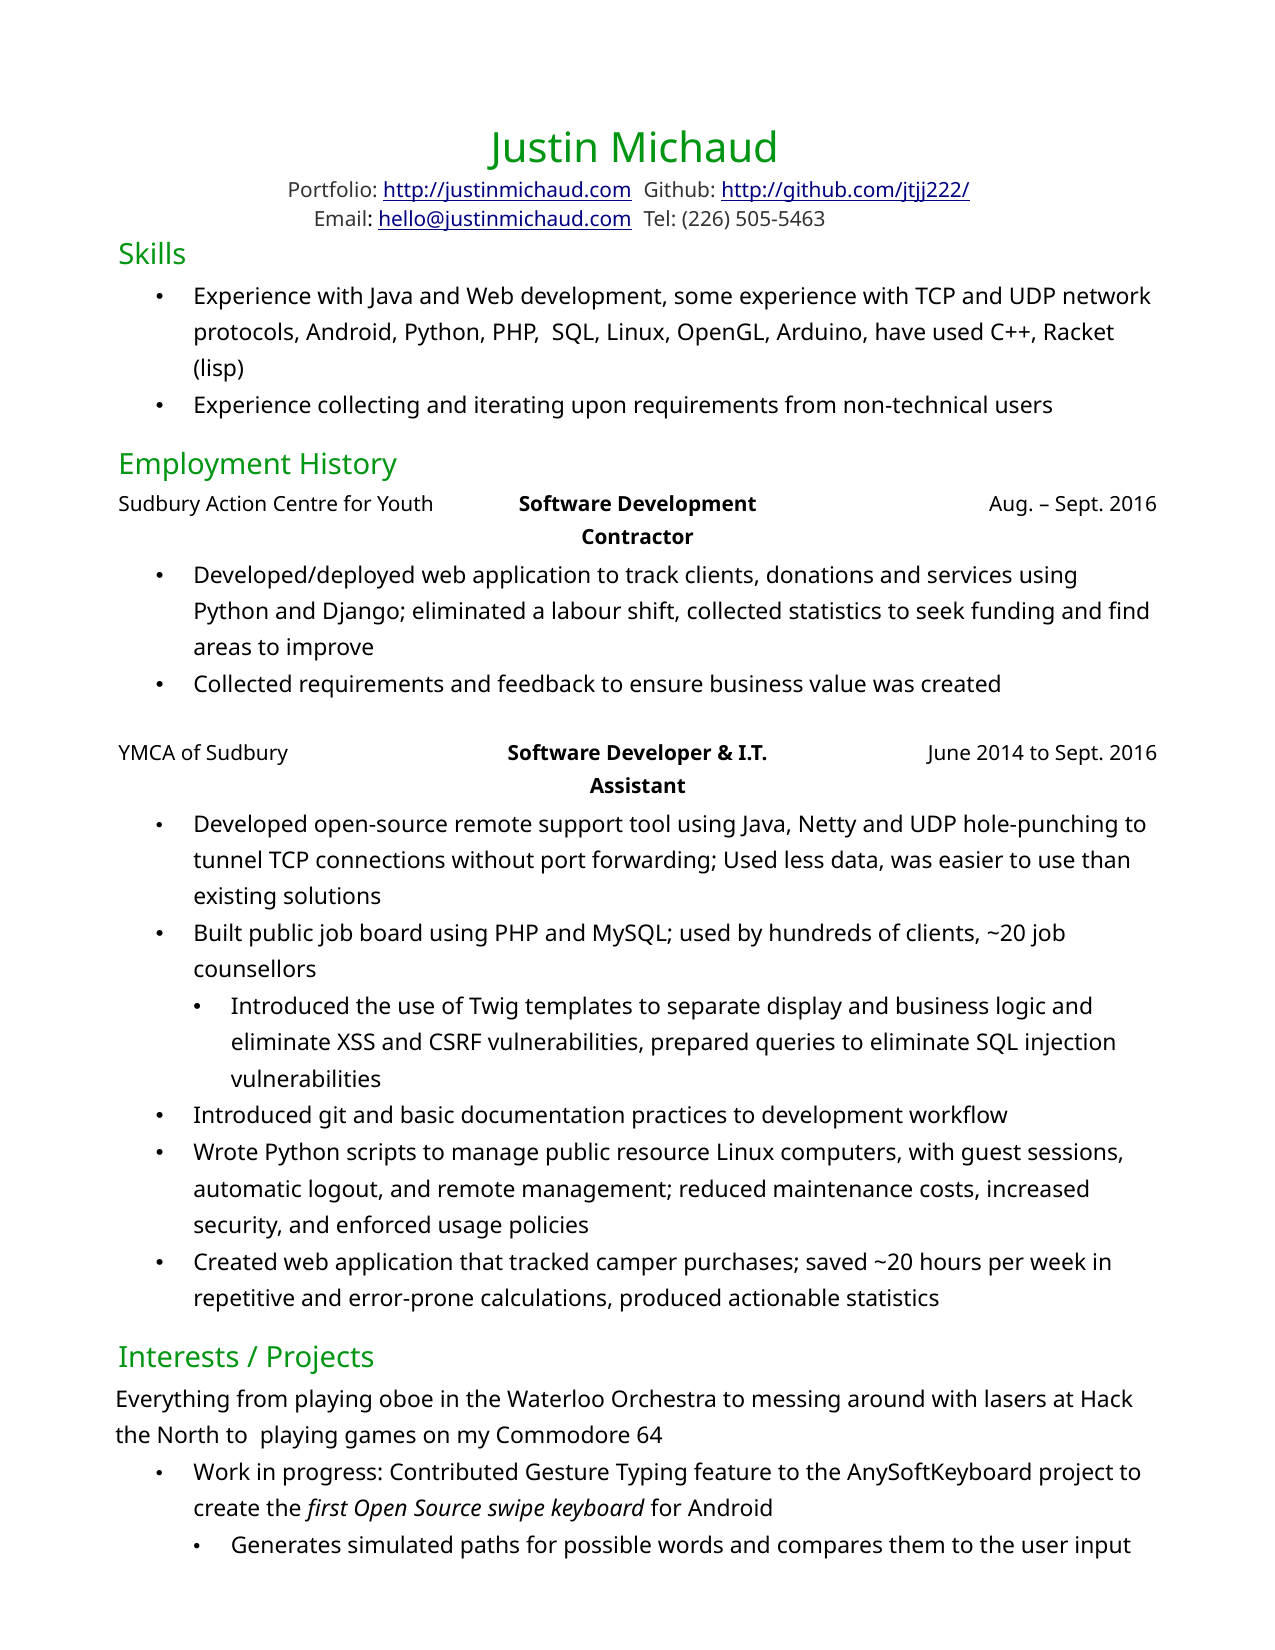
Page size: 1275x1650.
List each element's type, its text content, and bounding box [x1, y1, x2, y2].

text Everything from playing oboe in the Waterloo Orchestra to messing around with lasers at Hack the North to playing games on my Commodore 64 [115, 1382, 1157, 1450]
text Justin Michaud [118, 118, 1157, 175]
table_header Software Development Contractor [464, 489, 811, 551]
table_header Github: http://github.com/jtjj222/ [638, 175, 1157, 204]
list Generates simulated paths for possible words and compares them to the user input [193, 1529, 1157, 1560]
list Created web application that tracked camper purchases; saved ~20 hours per week in repetitive and error-prone calculations, produced actionable statistics [156, 1246, 1157, 1313]
table_cell Tel: (226) 505-5463 [638, 204, 1157, 233]
list Introduced git and basic documentation practices to development workflow [156, 1099, 1157, 1131]
list Experience collecting and iterating upon requirements from non-technical users [156, 389, 1157, 420]
list Collected requirements and feedback to ensure business value was created [156, 668, 1157, 699]
list Built public job board using PHP and MySQL; used by hundreds of clients, ~20 job counsellors [156, 917, 1157, 984]
list Wrote Python scripts to manage public resource Linux computers, with guest sessions, automatic logout, and remote management; reduced maintenance costs, increased security, and enforced usage policies [156, 1136, 1157, 1240]
table_header Sudbury Action Centre for Youth [118, 489, 464, 551]
list Developed open-source remote support tool using Java, Netty and UDP hole-punching to tunnel TCP connections without port forwarding; Used less data, was easier to use than existing solutions [156, 808, 1157, 911]
text Skills [118, 233, 1157, 273]
table_header Software Developer & I.T. Assistant [464, 738, 811, 800]
table_header June 2014 to Sept. 2016 [811, 738, 1157, 800]
list Work in progress: Contributed Gesture Typing feature to the AnySoftKeyboard project to create the first Open Source swipe keyboard for Android [156, 1456, 1157, 1523]
text Employment History [118, 443, 1157, 483]
table_cell Email: hello@justinmichaud.com [118, 204, 637, 233]
text Interests / Projects [118, 1336, 1157, 1376]
list Experience with Java and Web development, some experience with TCP and UDP network protocols, Android, Python, PHP, SQL, Linux, OpenGL, Arduino, have used C++, Racket (lisp) [156, 279, 1157, 383]
table_header YMCA of Sudbury [118, 738, 464, 800]
list Developed/deployed web application to track clients, donations and services using Python and Django; eliminated a labour shift, collected statistics to seek funding and find areas to improve [156, 559, 1157, 662]
table_header Portfolio: http://justinmichaud.com [118, 175, 637, 204]
list Introduced the use of Twig templates to separate display and business logic and eliminate XSS and CSRF vulnerabilities, prepared queries to eliminate SQL injection vulnerabilities [193, 990, 1157, 1094]
table_header Aug. – Sept. 2016 [811, 489, 1157, 551]
